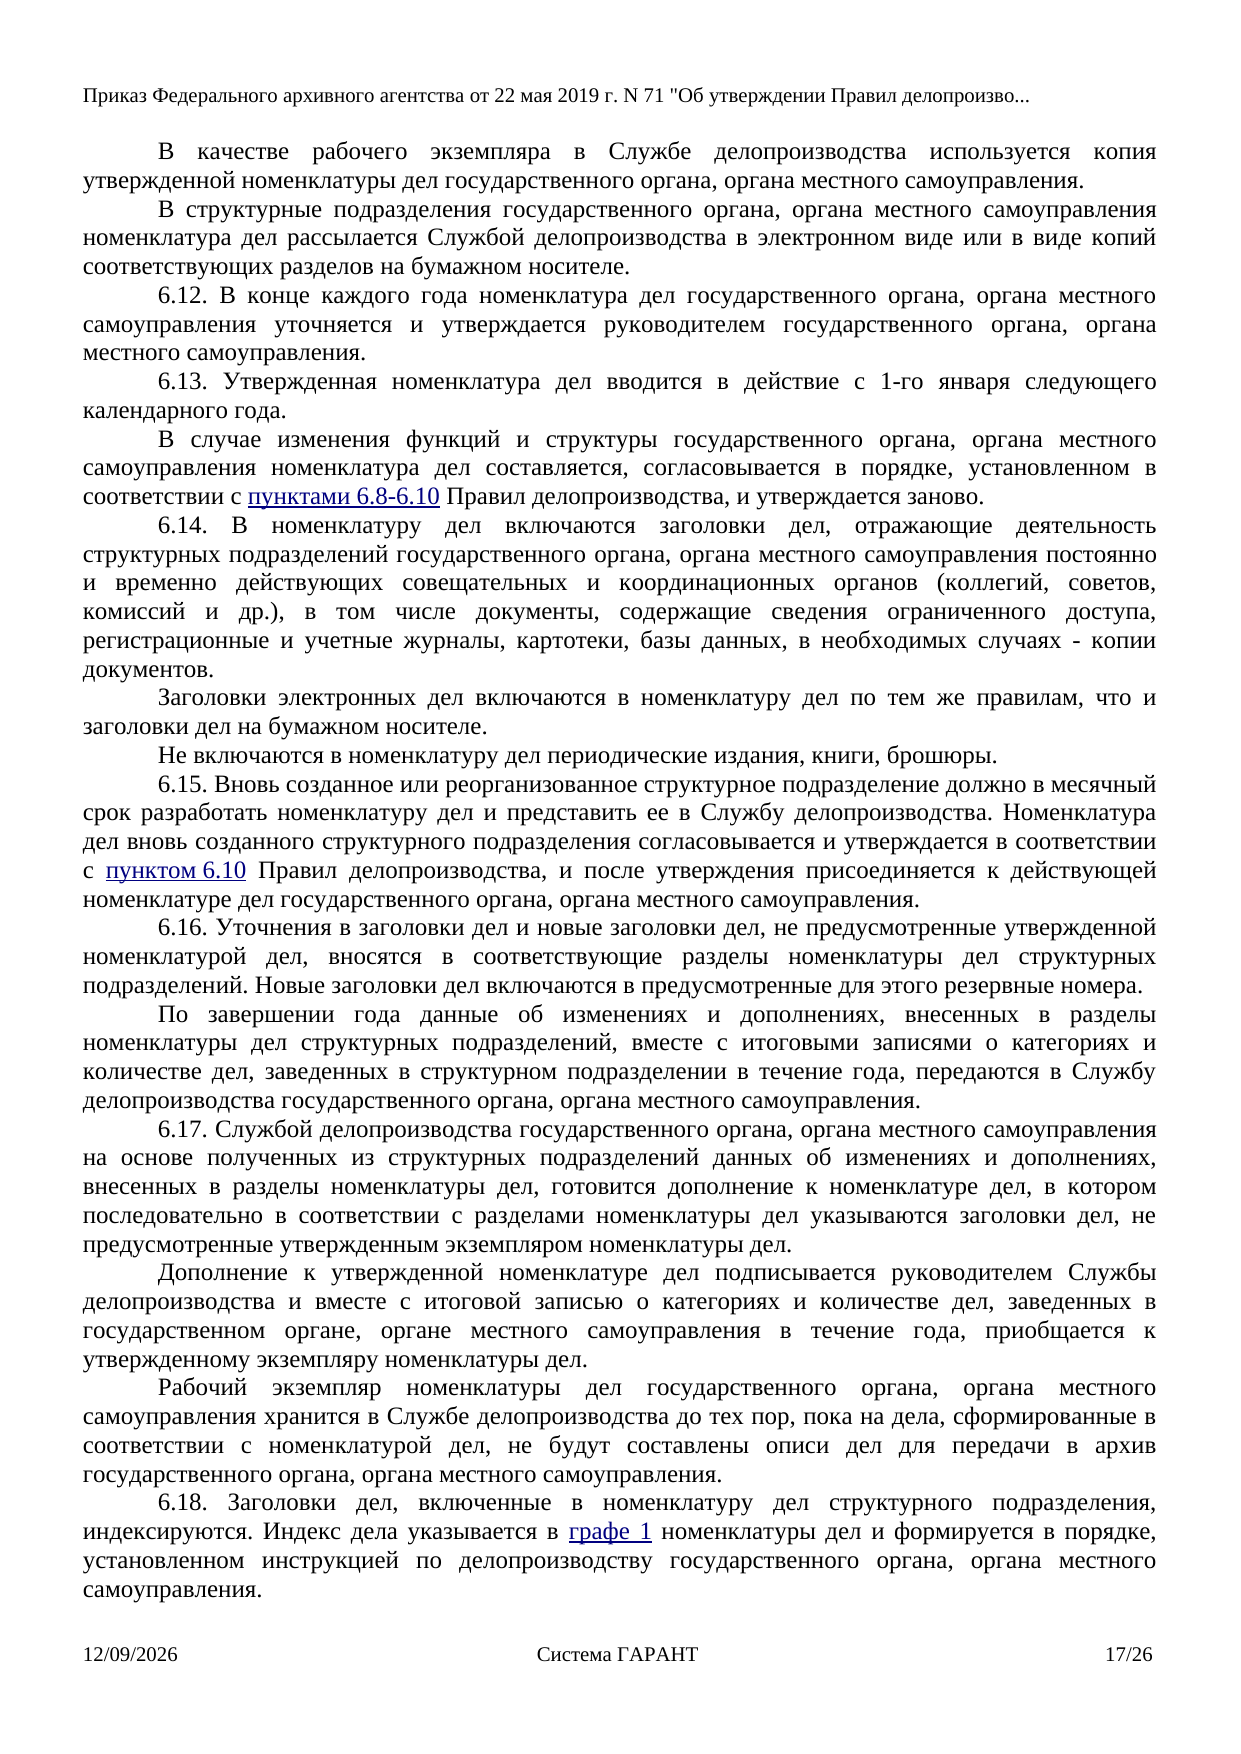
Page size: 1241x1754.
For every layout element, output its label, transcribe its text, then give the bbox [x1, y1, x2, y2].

text 6.12. В конце каждого года номенклатура дел государственного органа, органа местного самоуправления уточняется и утверждается руководителем государственного органа, органа местного самоуправления. [83, 280, 1157, 366]
text 6.17. Службой делопроизводства государственного органа, органа местного самоуправления на основе полученных из структурных подразделений данных об изменениях и дополнениях, внесенных в разделы номенклатуры дел, готовится дополнение к номенклатуре дел, в котором последовательно в соответствии с разделами номенклатуры дел указываются заголовки дел, не предусмотренные утвержденным экземпляром номенклатуры дел. [83, 1114, 1157, 1257]
text Дополнение к утвержденной номенклатуре дел подписывается руководителем Службы делопроизводства и вместе с итоговой записью о категориях и количестве дел, заведенных в государственном органе, органе местного самоуправления в течение года, приобщается к утвержденному экземпляру номенклатуры дел. [83, 1257, 1157, 1372]
text В качестве рабочего экземпляра в Службе делопроизводства используется копия утвержденной номенклатуры дел государственного органа, органа местного самоуправления. [83, 136, 1157, 194]
text Заголовки электронных дел включаются в номенклатуру дел по тем же правилам, что и заголовки дел на бумажном носителе. [83, 682, 1157, 740]
text Рабочий экземпляр номенклатуры дел государственного органа, органа местного самоуправления хранится в Службе делопроизводства до тех пор, пока на дела, сформированные в соответствии с номенклатурой дел, не будут составлены описи дел для передачи в архив государственного органа, органа местного самоуправления. [83, 1372, 1157, 1487]
text 6.18. Заголовки дел, включенные в номенклатуру дел структурного подразделения, индексируются. Индекс дела указывается в графе 1 номенклатуры дел и формируется в порядке, установленном инструкцией по делопроизводству государственного органа, органа местного самоуправления. [83, 1487, 1157, 1602]
text 6.14. В номенклатуру дел включаются заголовки дел, отражающие деятельность структурных подразделений государственного органа, органа местного самоуправления постоянно и временно действующих совещательных и координационных органов (коллегий, советов, комиссий и др.), в том числе документы, содержащие сведения ограниченного доступа, регистрационные и учетные журналы, картотеки, базы данных, в необходимых случаях - копии документов. [83, 510, 1157, 682]
text По завершении года данные об изменениях и дополнениях, внесенных в разделы номенклатуры дел структурных подразделений, вместе с итоговыми записями о категориях и количестве дел, заведенных в структурном подразделении в течение года, передаются в Службу делопроизводства государственного органа, органа местного самоуправления. [83, 999, 1157, 1114]
text Не включаются в номенклатуру дел периодические издания, книги, брошюры. [83, 740, 1157, 769]
text В структурные подразделения государственного органа, органа местного самоуправления номенклатура дел рассылается Службой делопроизводства в электронном виде или в виде копий соответствующих разделов на бумажном носителе. [83, 194, 1157, 280]
text 6.15. Вновь созданное или реорганизованное структурное подразделение должно в месячный срок разработать номенклатуру дел и представить ее в Службу делопроизводства. Номенклатура дел вновь созданного структурного подразделения согласовывается и утверждается в соответствии с пунктом 6.10 Правил делопроизводства, и после утверждения присоединяется к действующей номенклатуре дел государственного органа, органа местного самоуправления. [83, 769, 1157, 912]
text В случае изменения функций и структуры государственного органа, органа местного самоуправления номенклатура дел составляется, согласовывается в порядке, установленном в соответствии с пунктами 6.8-6.10 Правил делопроизводства, и утверждается заново. [83, 424, 1157, 510]
text 6.13. Утвержденная номенклатура дел вводится в действие с 1-го января следующего календарного года. [83, 366, 1157, 424]
text 6.16. Уточнения в заголовки дел и новые заголовки дел, не предусмотренные утвержденной номенклатурой дел, вносятся в соответствующие разделы номенклатуры дел структурных подразделений. Новые заголовки дел включаются в предусмотренные для этого резервные номера. [83, 912, 1157, 999]
